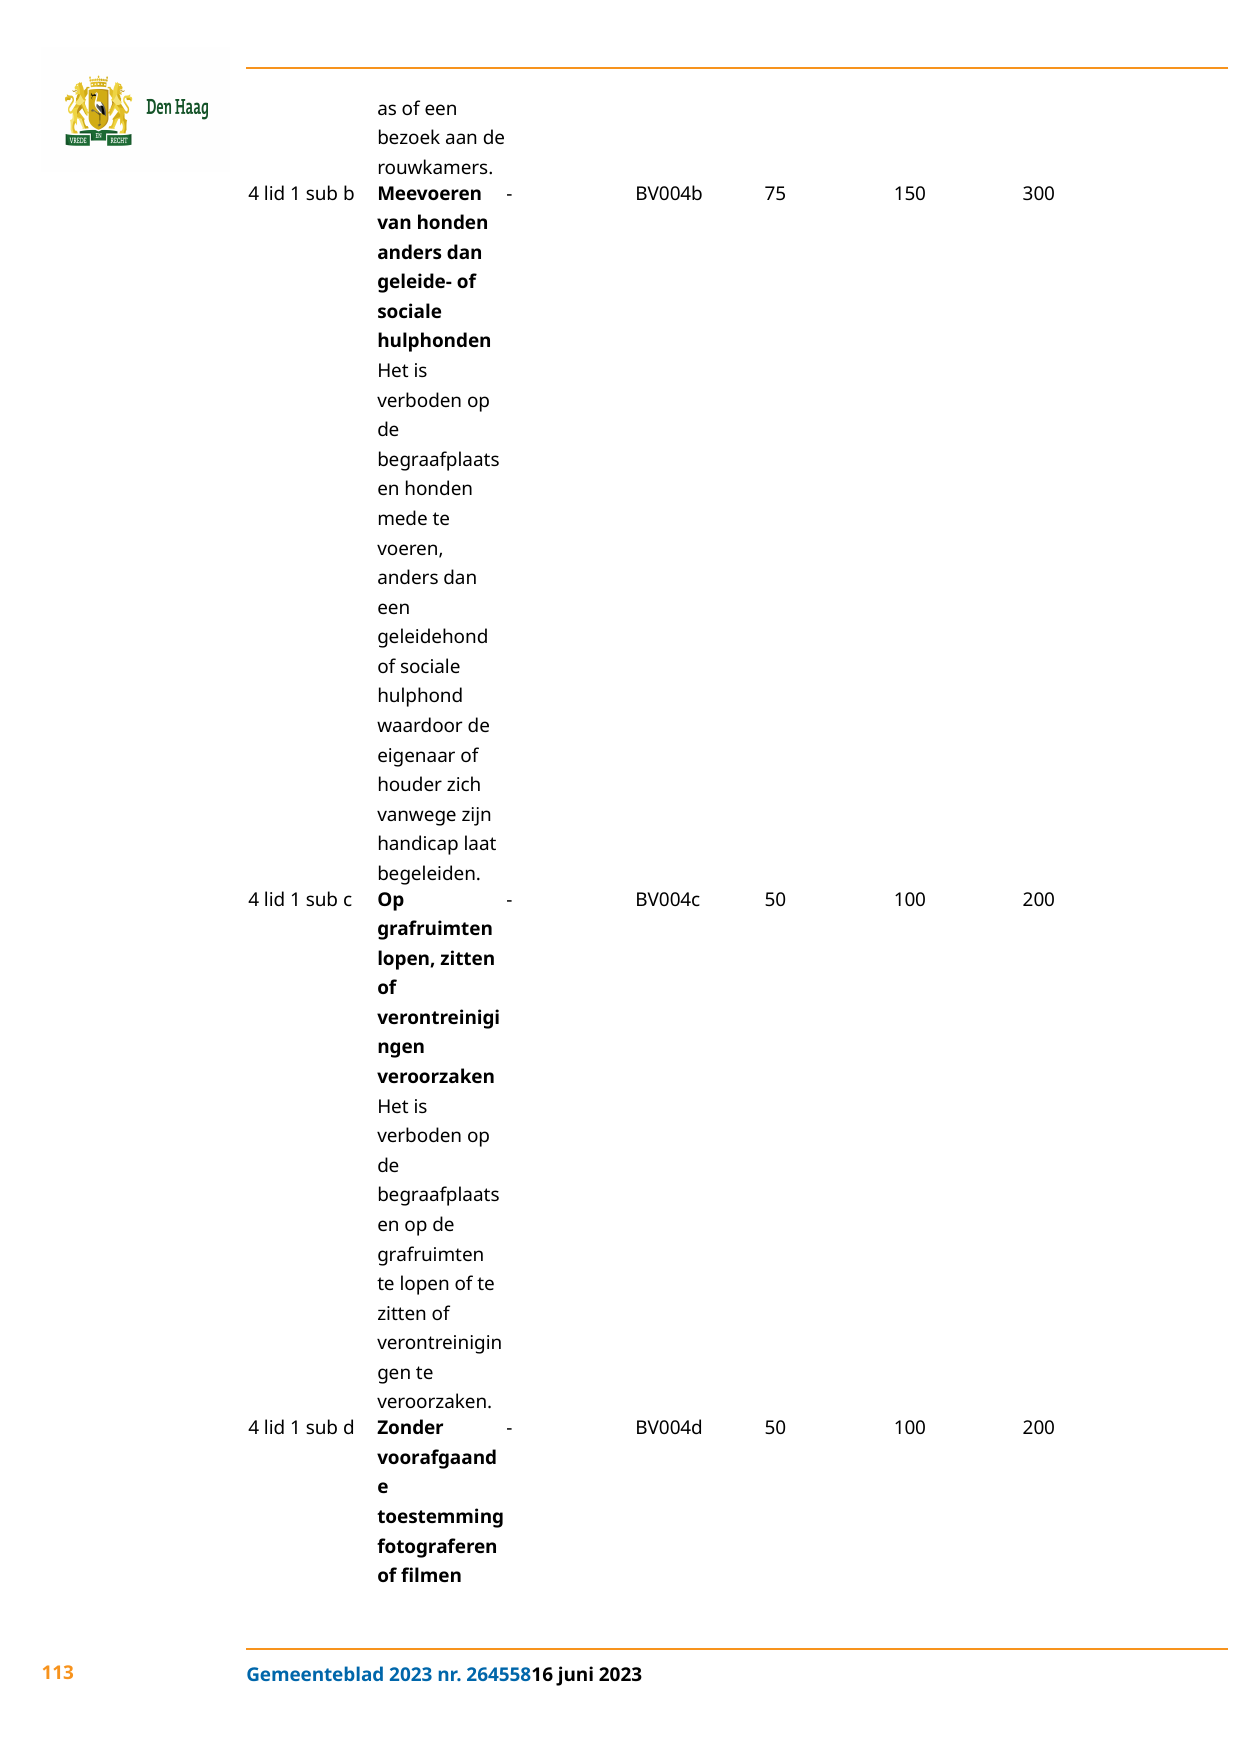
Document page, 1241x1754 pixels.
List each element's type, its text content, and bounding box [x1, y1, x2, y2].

table_cell - [506, 180, 635, 886]
table_cell - [506, 1415, 635, 1588]
table_cell 150 [894, 180, 1022, 886]
table_cell Meevoeren van honden anders dan geleide- of sociale hulphonden Het is verboden op de begraafplaatsen honden mede te voeren, anders dan een geleidehond of sociale hulphond waardoor de eigenaar of houder zich vanwege zijn handicap laat begeleiden. [377, 180, 506, 886]
table_cell 200 [1023, 886, 1152, 1414]
table_cell BV004c [635, 886, 764, 1414]
table_cell 50 [764, 886, 893, 1414]
table_cell [1023, 95, 1152, 180]
table_cell 4 lid 1 sub b [248, 180, 377, 886]
table_cell 4 lid 1 sub c [248, 886, 377, 1414]
table_cell as of een bezoek aan de rouwkamers. [377, 95, 506, 180]
table_cell 100 [894, 886, 1022, 1414]
table_cell [764, 95, 893, 180]
table_cell 75 [764, 180, 893, 886]
table_cell 300 [1023, 180, 1152, 886]
table_cell [248, 95, 377, 180]
table_cell 4 lid 1 sub d [248, 1415, 377, 1588]
table_cell 50 [764, 1415, 893, 1588]
table_cell [894, 95, 1022, 180]
table_cell - [506, 95, 635, 180]
picture [41, 47, 231, 172]
table_cell Op grafruimten lopen, zitten of verontreinigingen veroorzaken Het is verboden op de begraafplaatsen op de grafruimten te lopen of te zitten of verontreinigingen te veroorzaken. [377, 886, 506, 1414]
table_cell 200 [1023, 1415, 1152, 1588]
table_cell - [506, 886, 635, 1414]
table_cell BV004d [635, 1415, 764, 1588]
table_cell [635, 95, 764, 180]
table_cell Zonder voorafgaande toestemming fotograferen of filmen [377, 1415, 506, 1588]
table_cell 100 [894, 1415, 1022, 1588]
table_cell BV004b [635, 180, 764, 886]
